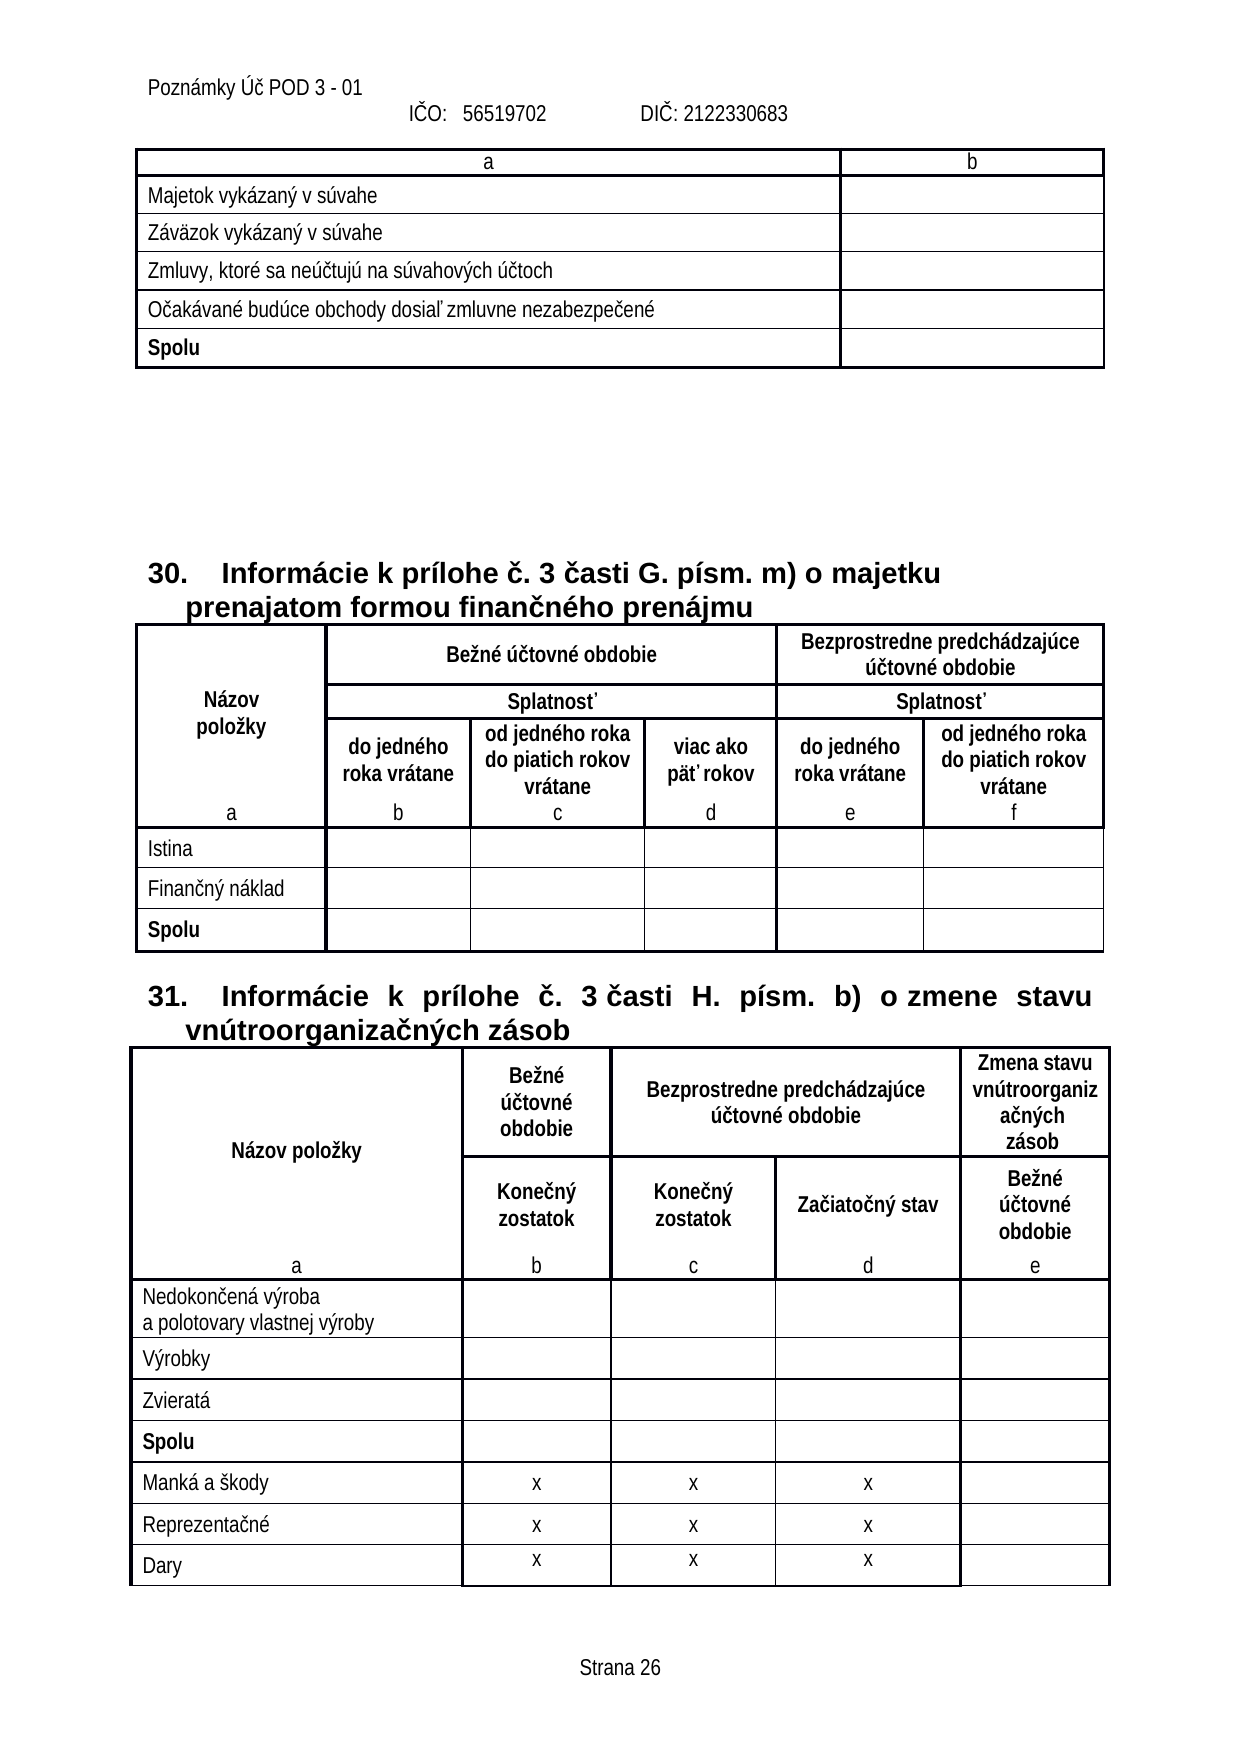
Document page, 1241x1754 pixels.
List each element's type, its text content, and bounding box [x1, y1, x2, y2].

table_cell Očakávané budúce obchody dosiaľ zmluvne nezabezpečené [138, 291, 839, 328]
table_cell Splatnosť [328, 686, 775, 717]
table_header Názov položky [133, 1049, 461, 1252]
table_cell [328, 909, 470, 949]
table_cell Reprezentačné [133, 1504, 461, 1544]
table_cell b [464, 1252, 609, 1278]
table_cell Bežné účtovné obdobie [962, 1158, 1108, 1252]
table_cell c [472, 799, 643, 826]
table_header Bezprostredne predchádzajúce účtovné obdobie [613, 1049, 959, 1155]
table_header Bežné účtovné obdobie [464, 1049, 609, 1155]
table_cell Istina [138, 829, 324, 867]
table_cell d [646, 799, 775, 826]
title Informácie k prílohe č. 3 časti G. písm. m) o majetku prenajatom formou finančného prenájmu [148, 556, 1092, 623]
table_cell [842, 329, 1103, 366]
table_cell [962, 1338, 1108, 1378]
table_cell Zmluvy, ktoré sa neúčtujú na súvahových účtoch [138, 252, 839, 289]
table_cell x [776, 1545, 959, 1585]
table_cell a [133, 1252, 461, 1278]
table_cell b [328, 799, 469, 826]
table_cell Zvieratá [133, 1380, 461, 1420]
table_cell [471, 829, 644, 867]
table_cell [962, 1463, 1108, 1502]
table_cell x [464, 1545, 610, 1585]
table_cell do jedného roka vrátane [328, 720, 469, 799]
table_cell x [612, 1504, 775, 1544]
table_cell [776, 1380, 959, 1420]
table_cell a [138, 151, 839, 174]
table_cell Spolu [138, 909, 324, 949]
table_cell x [776, 1463, 959, 1502]
table_cell [464, 1421, 610, 1461]
table_cell do jedného roka vrátane [778, 720, 922, 799]
table_cell [645, 829, 775, 867]
table_cell [612, 1281, 775, 1337]
table_cell [471, 909, 644, 949]
table_cell [924, 868, 1103, 908]
table_cell [645, 868, 775, 908]
table_cell x [776, 1504, 959, 1544]
table_cell c [613, 1252, 774, 1278]
table_cell viac ako päť rokov [646, 720, 775, 799]
table_cell [778, 829, 923, 867]
table_cell [842, 291, 1103, 328]
table_cell a [138, 799, 324, 826]
table_cell Nedokončená výroba a polotovary vlastnej výroby [133, 1281, 461, 1337]
table_cell [328, 829, 470, 867]
table_cell [471, 868, 644, 908]
table_cell [612, 1421, 775, 1461]
table_header Bezprostredne predchádzajúce účtovné obdobie [778, 626, 1102, 683]
table_cell [464, 1281, 610, 1337]
table_cell [842, 177, 1103, 212]
table_cell [645, 909, 775, 949]
table_cell d [777, 1252, 959, 1278]
table_cell Konečný zostatok [613, 1158, 774, 1252]
table_cell Spolu [133, 1421, 461, 1461]
table_cell od jedného roka do piatich rokov vrátane [925, 720, 1102, 799]
table_cell e [778, 799, 922, 826]
table_cell [962, 1281, 1108, 1337]
table_cell Začiatočný stav [777, 1158, 959, 1252]
table_cell Konečný zostatok [464, 1158, 609, 1252]
table_cell e [962, 1252, 1108, 1278]
table_cell [924, 829, 1103, 867]
table_cell x [612, 1545, 775, 1585]
table_cell [612, 1338, 775, 1378]
table_cell b [842, 151, 1102, 174]
table_cell [842, 252, 1103, 289]
table_header Názov položky [138, 626, 324, 799]
table_cell [464, 1380, 610, 1420]
table_cell x [464, 1504, 610, 1544]
table_header Zmena stavu vnútroorganizačných zásob [962, 1049, 1108, 1155]
table_cell [842, 214, 1103, 251]
table_cell [464, 1338, 610, 1378]
table_cell [962, 1545, 1108, 1585]
title Informácie k prílohe č. 3 časti H. písm. b) o zmene stavu vnútroorganizačných zásob [148, 979, 1092, 1046]
table_cell [612, 1380, 775, 1420]
table_cell Finančný náklad [138, 868, 324, 908]
table_cell [924, 909, 1103, 949]
table_cell od jedného roka do piatich rokov vrátane [472, 720, 643, 799]
table_cell [778, 909, 923, 949]
table_cell [962, 1380, 1108, 1420]
table_cell Majetok vykázaný v súvahe [138, 177, 839, 212]
table_cell x [464, 1463, 610, 1502]
table_cell [776, 1338, 959, 1378]
table_header Bežné účtovné obdobie [328, 626, 775, 683]
table_cell Záväzok vykázaný v súvahe [138, 214, 839, 251]
table_cell Manká a škody [133, 1463, 461, 1502]
table_cell Splatnosť [778, 686, 1102, 717]
table_cell Dary [133, 1545, 461, 1585]
table_cell [776, 1281, 959, 1337]
table_cell Spolu [138, 329, 839, 366]
table_cell f [925, 799, 1102, 826]
table_cell Výrobky [133, 1338, 461, 1378]
table_cell [962, 1421, 1108, 1461]
table_cell x [612, 1463, 775, 1502]
table_cell [778, 868, 923, 908]
table_cell [962, 1504, 1108, 1544]
table_cell [776, 1421, 959, 1461]
table_cell [328, 868, 470, 908]
